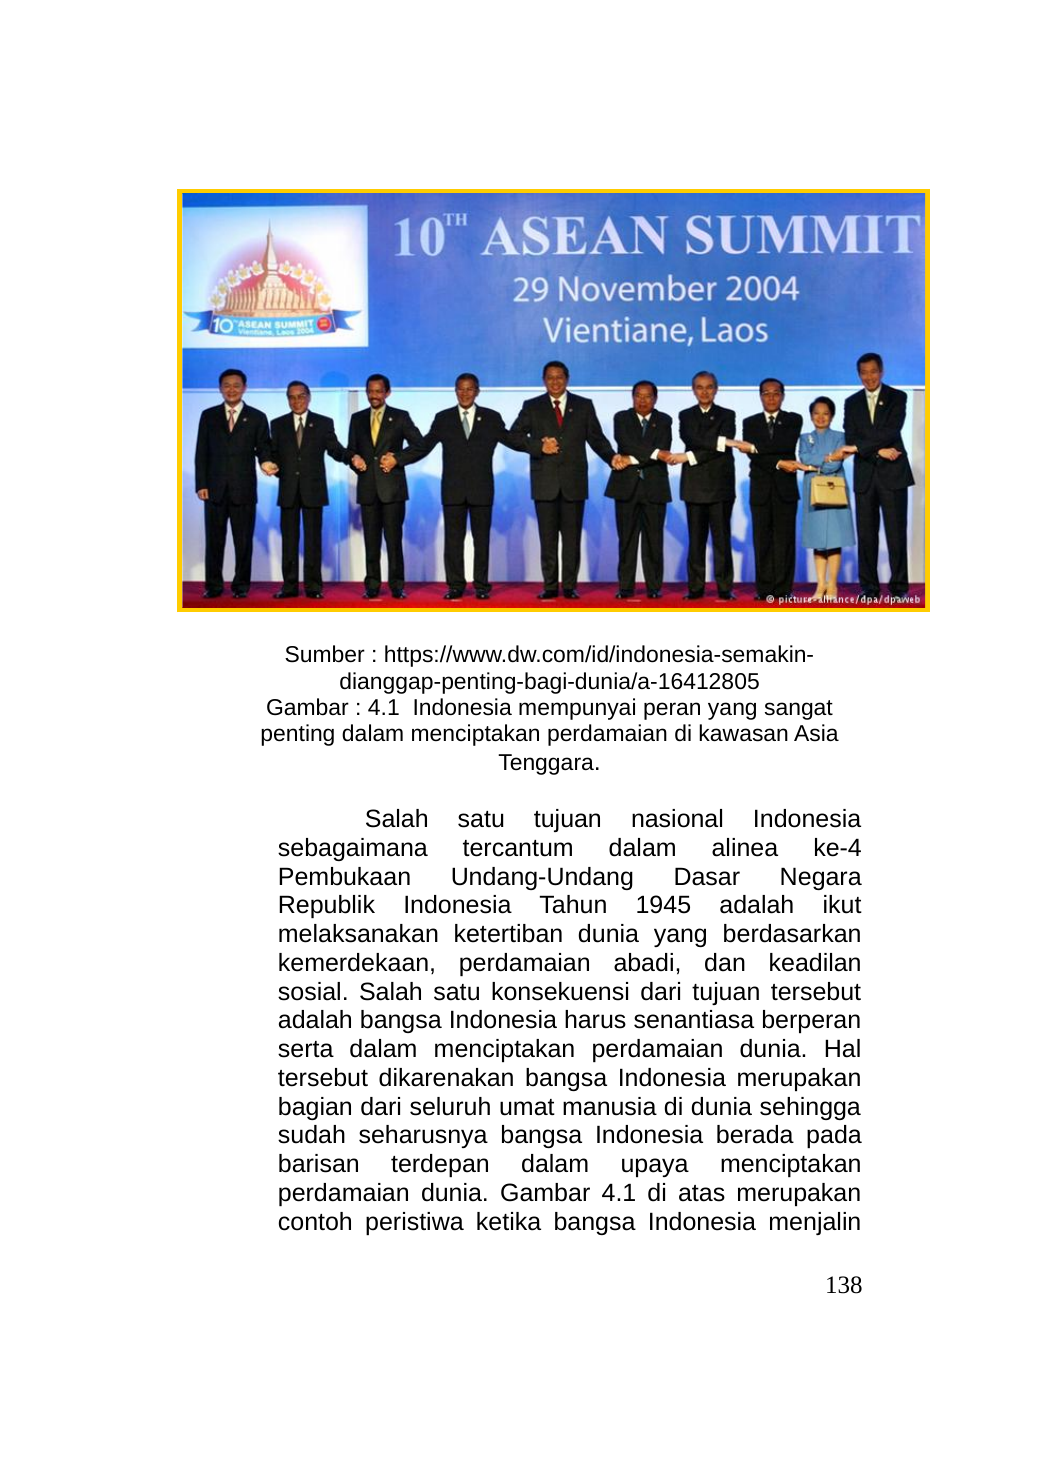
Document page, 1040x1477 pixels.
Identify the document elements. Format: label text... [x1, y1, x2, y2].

picture [182, 193, 926, 608]
text Sumber : https://www.dw.com/id/indonesia-semakin-dianggap-penting-bagi-dunia/a-16412805 [236, 641, 862, 694]
text Salah satu tujuan nasional Indonesia sebagaimana tercantum dalam alinea ke-4 Pembukaan Undang-Undang Dasar Negara Republik Indonesia Tahun 1945 adalah ikut melaksanakan ketertiban dunia yang berdasarkan kemerdekaan, perdamaian abadi, dan keadilan sosial. Salah satu konsekuensi dari tujuan tersebut adalah bangsa Indonesia harus senantiasa berperan serta dalam menciptakan perdamaian dunia. Hal tersebut dikarenakan bangsa Indonesia merupakan bagian dari seluruh umat manusia di dunia sehingga sudah seharusnya bangsa Indonesia berada pada barisan terdepan dalam upaya menciptakan perdamaian dunia. Gambar 4.1 di atas merupakan contoh peristiwa ketika bangsa Indonesia menjalin [278, 804, 862, 1235]
text Gambar : 4.1 Indonesia mempunyai peran yang sangat penting dalam menciptakan perdamaian di kawasan Asia Tenggara. [236, 694, 862, 775]
